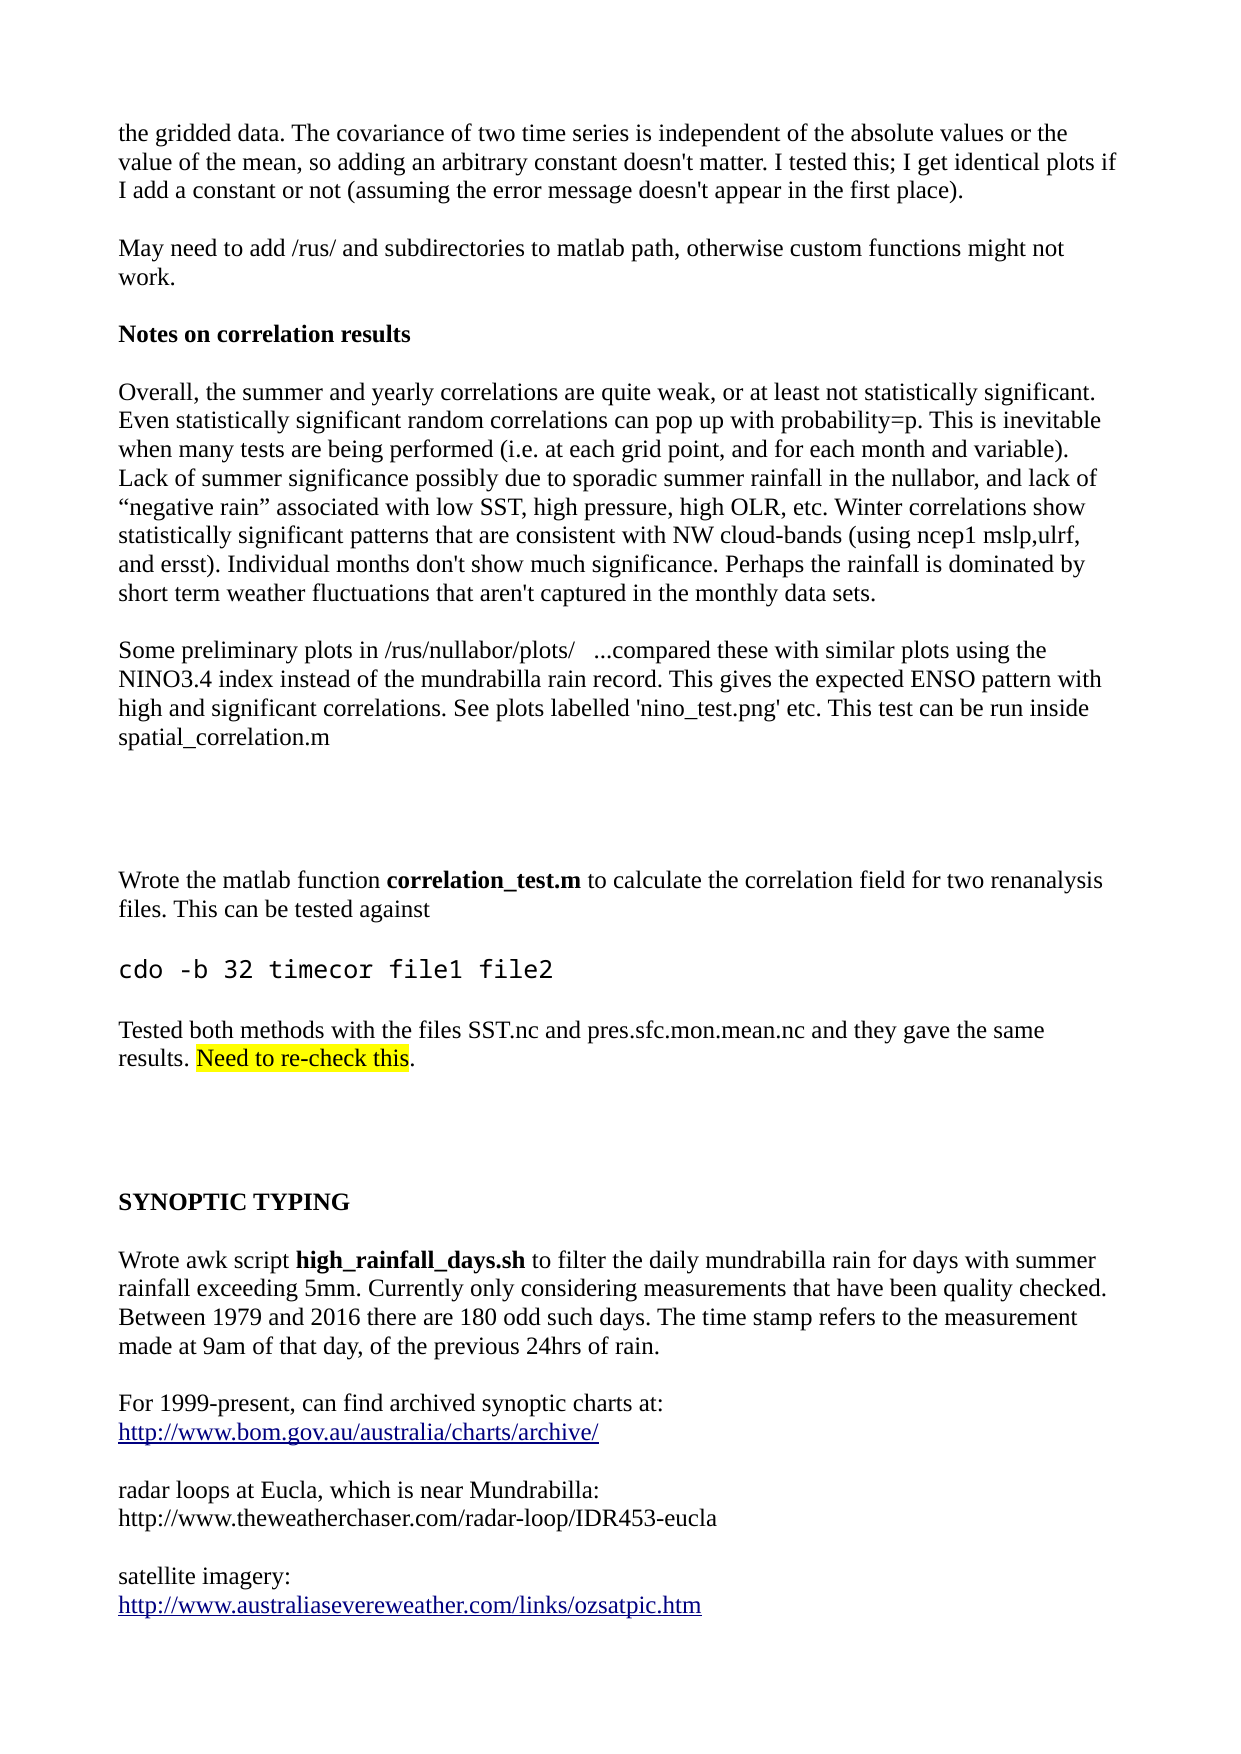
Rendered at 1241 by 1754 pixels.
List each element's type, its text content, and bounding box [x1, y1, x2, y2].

text Some preliminary plots in /rus/nullabor/plots/ ...compared these with similar plots using the NINO3.4 index instead of the mundrabilla rain record. This gives the expected ENSO pattern with high and significant correlations. See plots labelled 'nino_test.png' etc. This test can be run inside spatial_correlation.m [118, 636, 1122, 751]
text satellite imagery: [118, 1561, 1122, 1590]
text Tested both methods with the files SST.nc and pres.sfc.mon.mean.nc and they gave the same results. Need to re-check this. [118, 1015, 1122, 1072]
text the gridded data. The covariance of two time series is independent of the absolute values or the value of the mean, so adding an arbitrary constant doesn't matter. I tested this; I get identical plots if I add a constant or not (assuming the error message doesn't appear in the first place). [118, 118, 1122, 204]
text cdo -b 32 timecor file1 file2 [118, 952, 1122, 986]
text http://www.australiasevereweather.com/links/ozsatpic.htm [118, 1590, 1122, 1618]
text Wrote awk script high_rainfall_days.sh to filter the daily mundrabilla rain for days with summer rainfall exceeding 5mm. Currently only considering measurements that have been quality checked. Between 1979 and 2016 there are 180 odd such days. The time stamp refers to the measurement made at 9am of that day, of the previous 24hrs of rain. For 1999-present, can find archived synoptic charts at: http://www.bom.gov.au/australia/charts/archive/ [118, 1245, 1122, 1446]
text Overall, the summer and yearly correlations are quite weak, or at least not statistically significant. Even statistically significant random correlations can pop up with probability=p. This is inevitable when many tests are being performed (i.e. at each grid point, and for each month and variable). Lack of summer significance possibly due to sporadic summer rainfall in the nullabor, and lack of “negative rain” associated with low SST, high pressure, high OLR, etc. Winter correlations show statistically significant patterns that are consistent with NW cloud-bands (using ncep1 mslp,ulrf, and ersst). Individual months don't show much significance. Perhaps the rainfall is dominated by short term weather fluctuations that aren't captured in the monthly data sets. [118, 377, 1122, 607]
text Wrote the matlab function correlation_test.m to calculate the correlation field for two renanalysis files. This can be tested against [118, 866, 1122, 923]
text http://www.theweatherchaser.com/radar-loop/IDR453-eucla [118, 1503, 1122, 1532]
text May need to add /rus/ and subdirectories to matlab path, otherwise custom functions might not work. [118, 233, 1122, 291]
text SYNOPTIC TYPING [118, 1187, 1122, 1216]
text radar loops at Eucla, which is near Mundrabilla: [118, 1475, 1122, 1503]
text Notes on correlation results [118, 319, 1122, 348]
